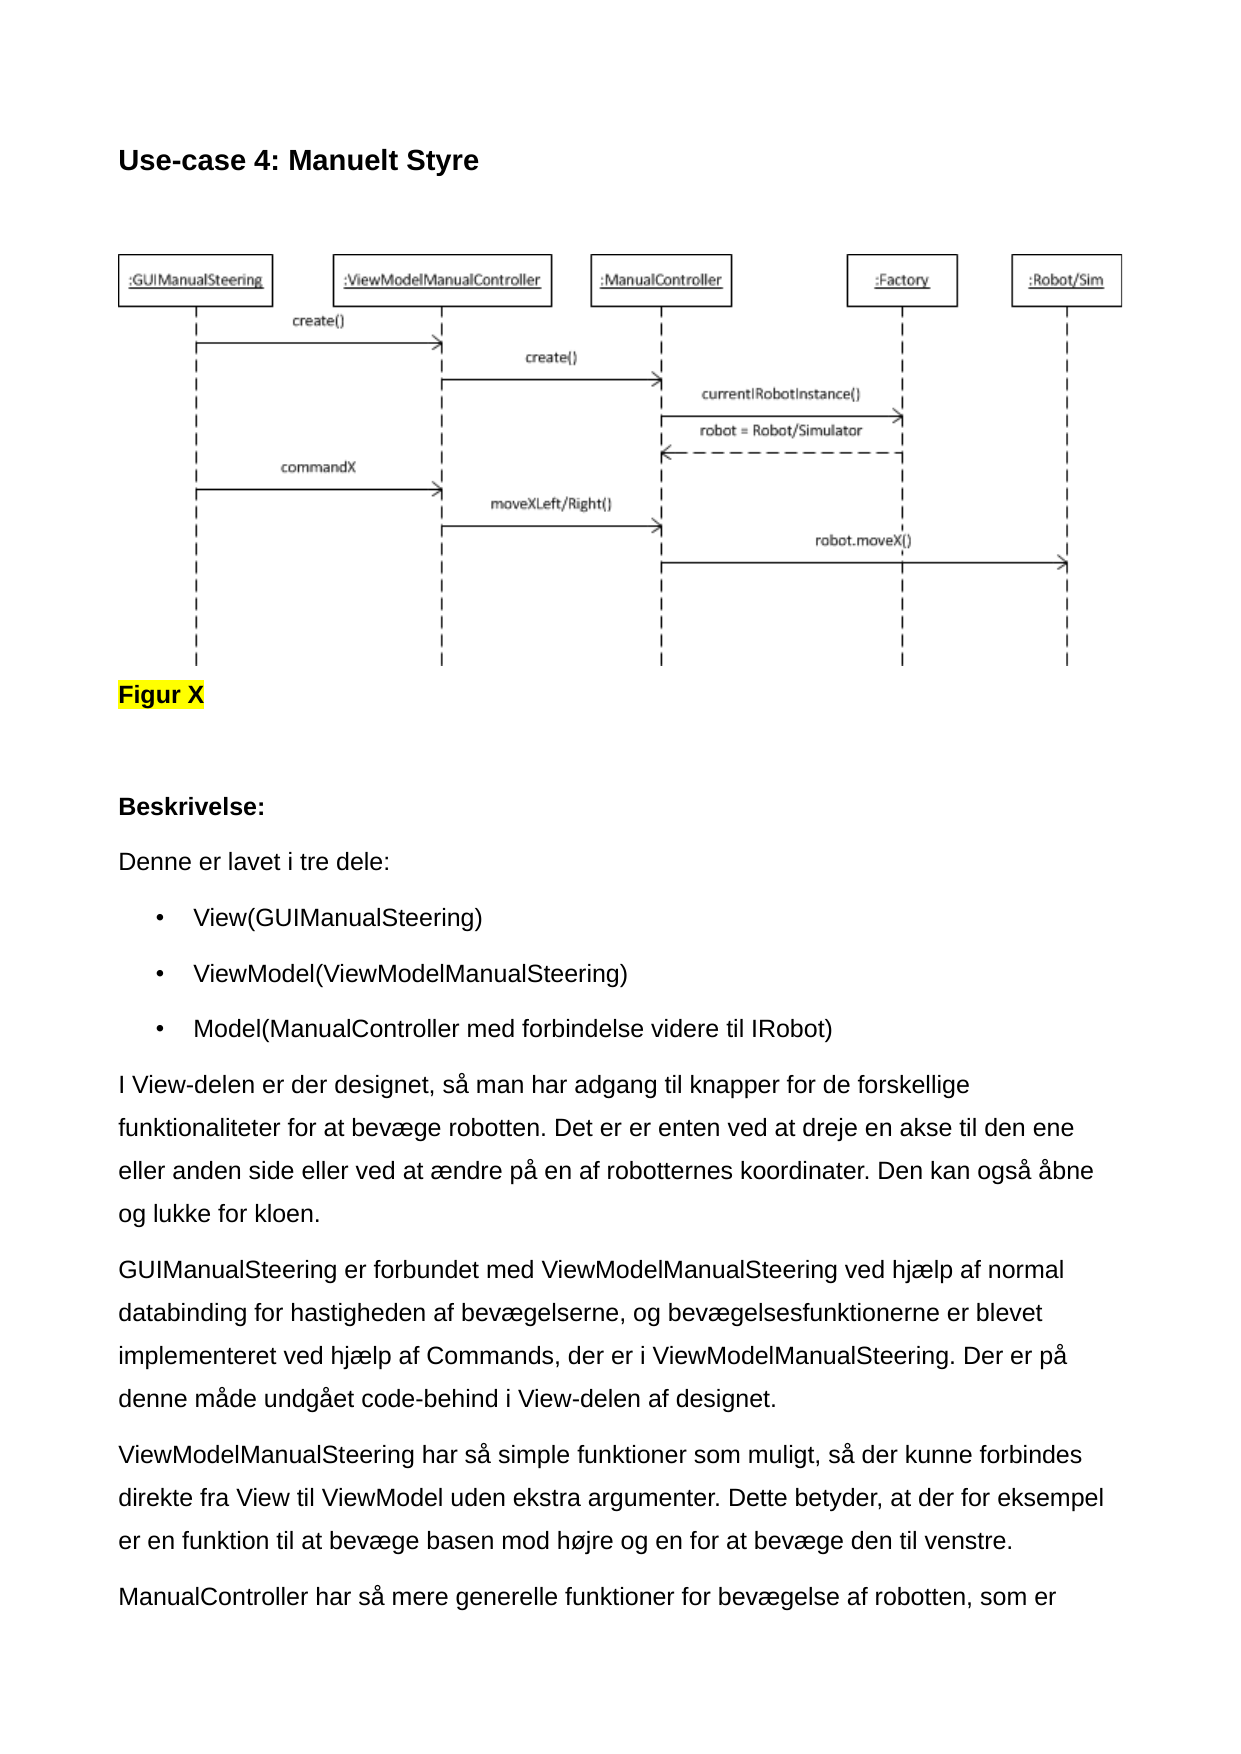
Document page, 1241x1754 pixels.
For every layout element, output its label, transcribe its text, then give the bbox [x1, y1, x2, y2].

text GUIManualSteering er forbundet med ViewModelManualSteering ved hjælp af normal databinding for hastigheden af bevægelserne, og bevægelsesfunktionerne er blevet implementeret ved hjælp af Commands, der er i ViewModelManualSteering. Der er på denne måde undgået code-behind i View-delen af designet. [118, 1255, 1122, 1413]
list ViewModel(ViewModelManualSteering) [156, 958, 1122, 987]
text Denne er lavet i tre dele: [118, 847, 1122, 876]
text I View-delen er der designet, så man har adgang til knapper for de forskellige funktionaliteter for at bevæge robotten. Det er er enten ved at dreje en akse til den ene eller anden side eller ved at ændre på en af robotternes koordinater. Den kan også åbne og lukke for kloen. [118, 1070, 1122, 1228]
text Figur X [118, 666, 1122, 709]
list View(GUIManualSteering) [156, 903, 1122, 932]
picture [118, 254, 1123, 666]
text ManualController har så mere generelle funktioner for bevægelse af robotten, som er [118, 1582, 1122, 1611]
subtitle Use-case 4: Manuelt Styre [118, 143, 1122, 177]
text Beskrivelse: [118, 792, 1122, 820]
list Model(ManualController med forbindelse videre til IRobot) [156, 1014, 1122, 1043]
text ViewModelManualSteering har så simple funktioner som muligt, så der kunne forbindes direkte fra View til ViewModel uden ekstra argumenter. Dette betyder, at der for eksempel er en funktion til at bevæge basen mod højre og en for at bevæge den til venstre. [118, 1440, 1122, 1555]
